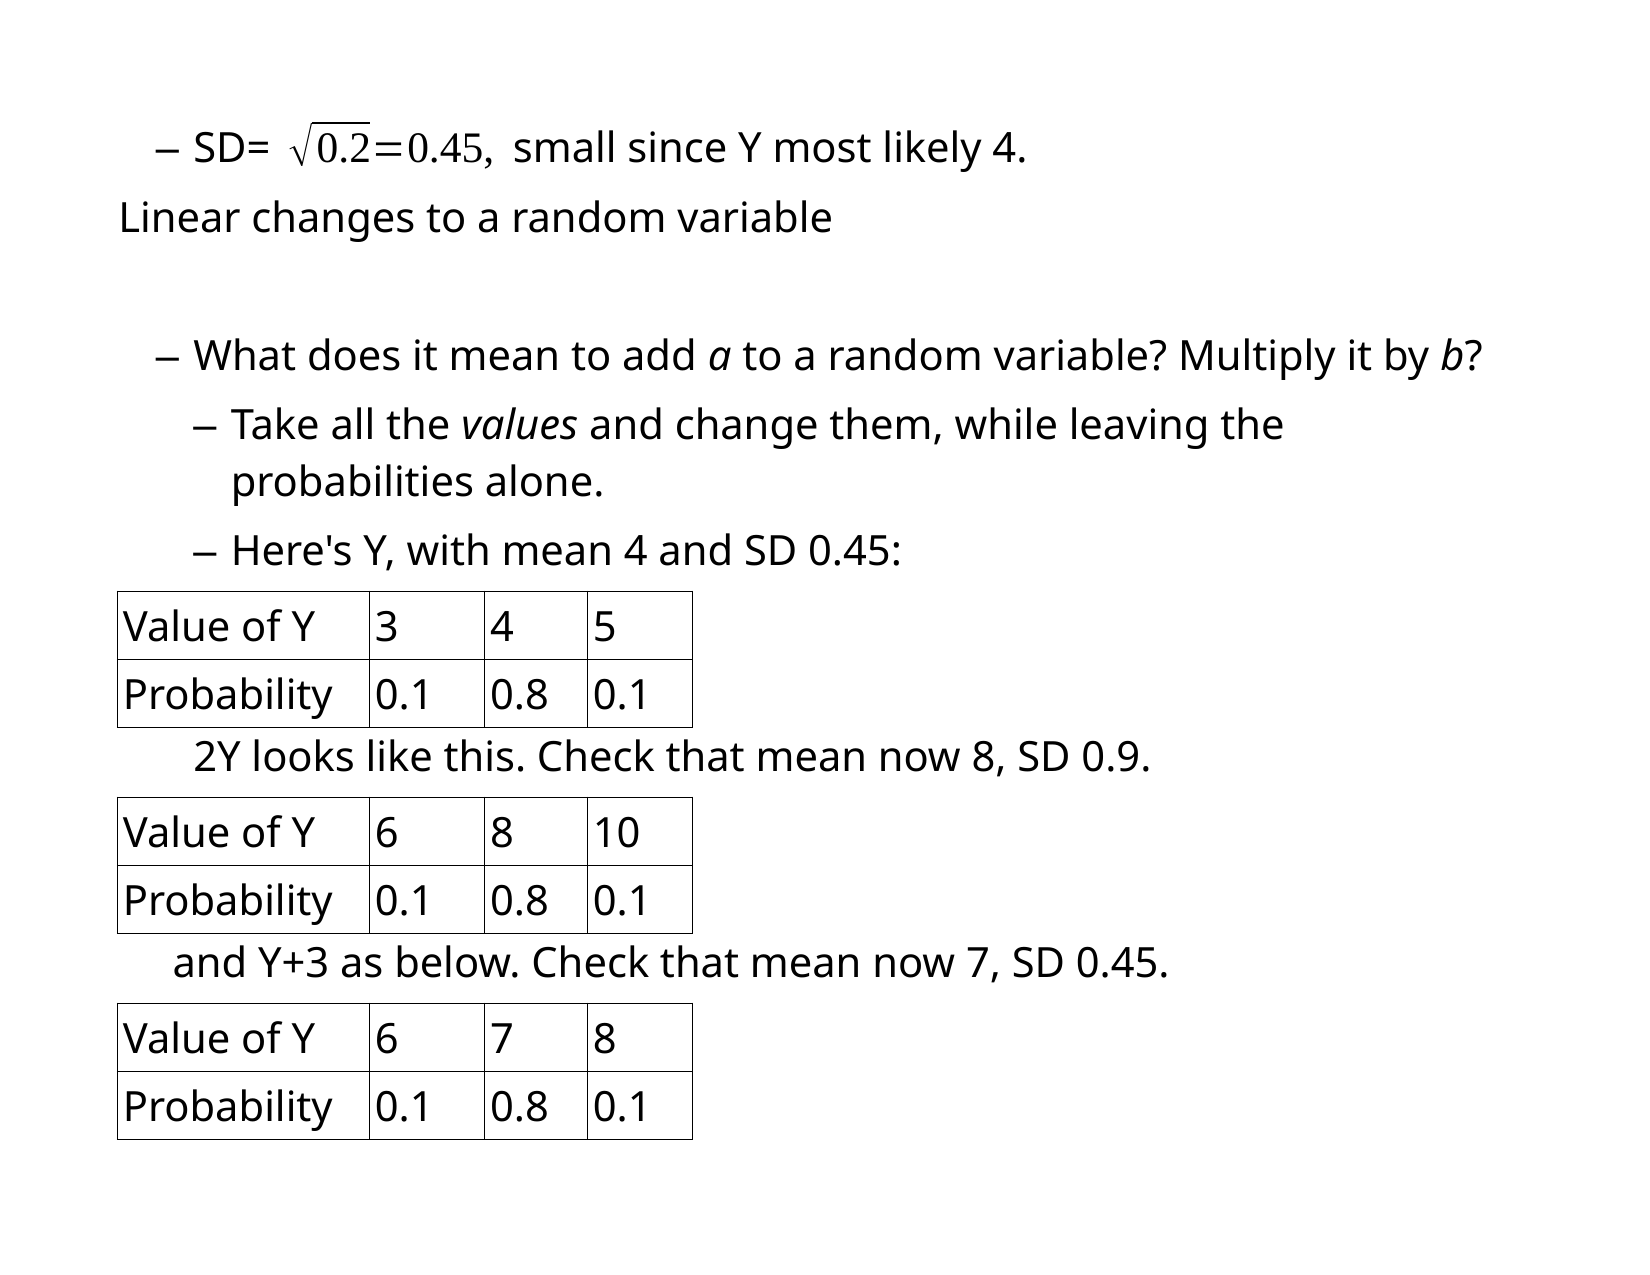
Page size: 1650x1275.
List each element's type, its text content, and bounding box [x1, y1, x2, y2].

table_cell Probability [118, 866, 369, 933]
table_cell 0.8 [485, 660, 587, 727]
table_header 5 [588, 592, 692, 659]
table_header 8 [588, 1004, 692, 1071]
list Take all the values and change them, while leaving the probabilities alone. [193, 395, 1532, 509]
table_header 7 [485, 1004, 587, 1071]
table_cell 0.8 [485, 1072, 587, 1139]
table_cell 0.1 [588, 1072, 692, 1139]
list 2Y looks like this. Check that mean now 8, SD 0.9. [156, 727, 1532, 784]
text and Y+3 as below. Check that mean now 7, SD 0.45. [118, 933, 1532, 990]
table_header Value of Y [118, 592, 369, 659]
table_header 6 [370, 798, 484, 865]
table_cell 0.1 [588, 660, 692, 727]
list What does it mean to add a to a random variable? Multiply it by b? [156, 326, 1532, 383]
table_header Value of Y [118, 1004, 369, 1071]
list Here's Y, with mean 4 and SD 0.45: [193, 521, 1532, 578]
text Linear changes to a random variable [118, 187, 1532, 244]
table_header 3 [370, 592, 484, 659]
table_header Value of Y [118, 798, 369, 865]
table_cell Probability [118, 1072, 369, 1139]
table_header 10 [588, 798, 692, 865]
table_cell 0.1 [588, 866, 692, 933]
table_header 4 [485, 592, 587, 659]
table_cell 0.1 [370, 660, 484, 727]
table_cell Probability [118, 660, 369, 727]
table_header 8 [485, 798, 587, 865]
table_cell 0.1 [370, 866, 484, 933]
table_header 6 [370, 1004, 484, 1071]
list SD=small since Y most likely 4. [156, 118, 1532, 175]
table_cell 0.8 [485, 866, 587, 933]
table_cell 0.1 [370, 1072, 484, 1139]
